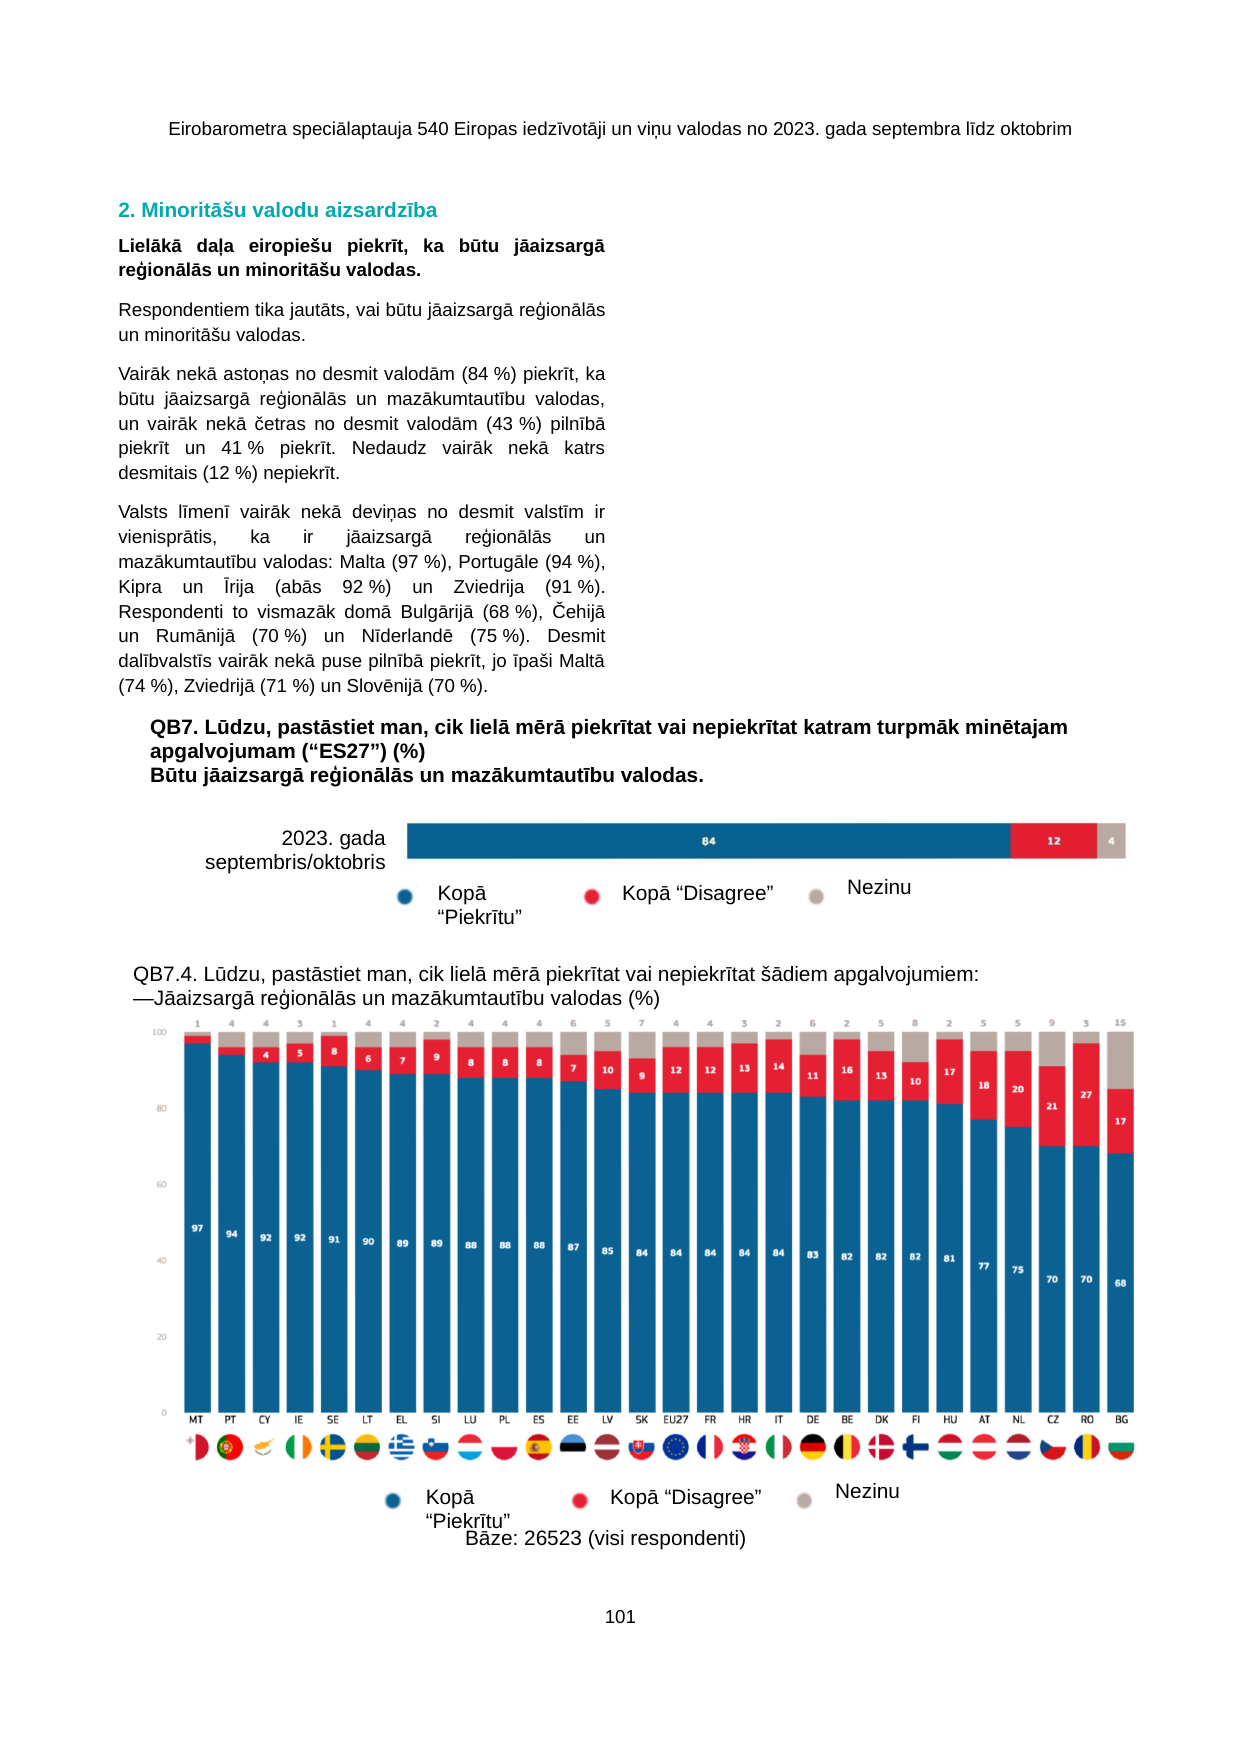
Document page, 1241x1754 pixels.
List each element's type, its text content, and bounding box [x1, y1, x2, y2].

text Respondentiem tika jautāts, vai būtu jāaizsargā reģionālās un minoritāšu valodas. [118, 298, 605, 345]
picture [378, 1476, 815, 1520]
text Valsts līmenī vairāk nekā deviņas no desmit valstīm ir vienisprātis, ka ir jāaizsargā reģionālās un mazākumtautību valodas: Malta (97 %), Portugāle (94 %), Kipra un Īrija (abās 92 %) un Zviedrija (91 %). Respondenti to vismazāk domā Bulgārijā (68 %), Čehijā un Rumānijā (70 %) un Nīderlandē (75 %). Desmit dalībvalstīs vairāk nekā puse pilnībā piekrīt, jo īpaši Maltā (74 %), Zviedrijā (71 %) un Slovēnijā (70 %). [118, 501, 605, 696]
text Lielākā daļa eiropiešu piekrīt, ka būtu jāaizsargā reģionālās un minoritāšu valodas. [118, 234, 605, 281]
picture [390, 872, 827, 916]
picture [401, 813, 1134, 868]
subtitle 2. Minoritāšu valodu aizsardzība [118, 198, 605, 222]
picture [143, 1016, 1138, 1465]
text Vairāk nekā astoņas no desmit valodām (84 %) piekrīt, ka būtu jāaizsargā reģionālās un mazākumtautību valodas, un vairāk nekā četras no desmit valodām (43 %) pilnībā piekrīt un 41 % piekrīt. Nedaudz vairāk nekā katrs desmitais (12 %) nepiekrīt. [118, 363, 605, 483]
